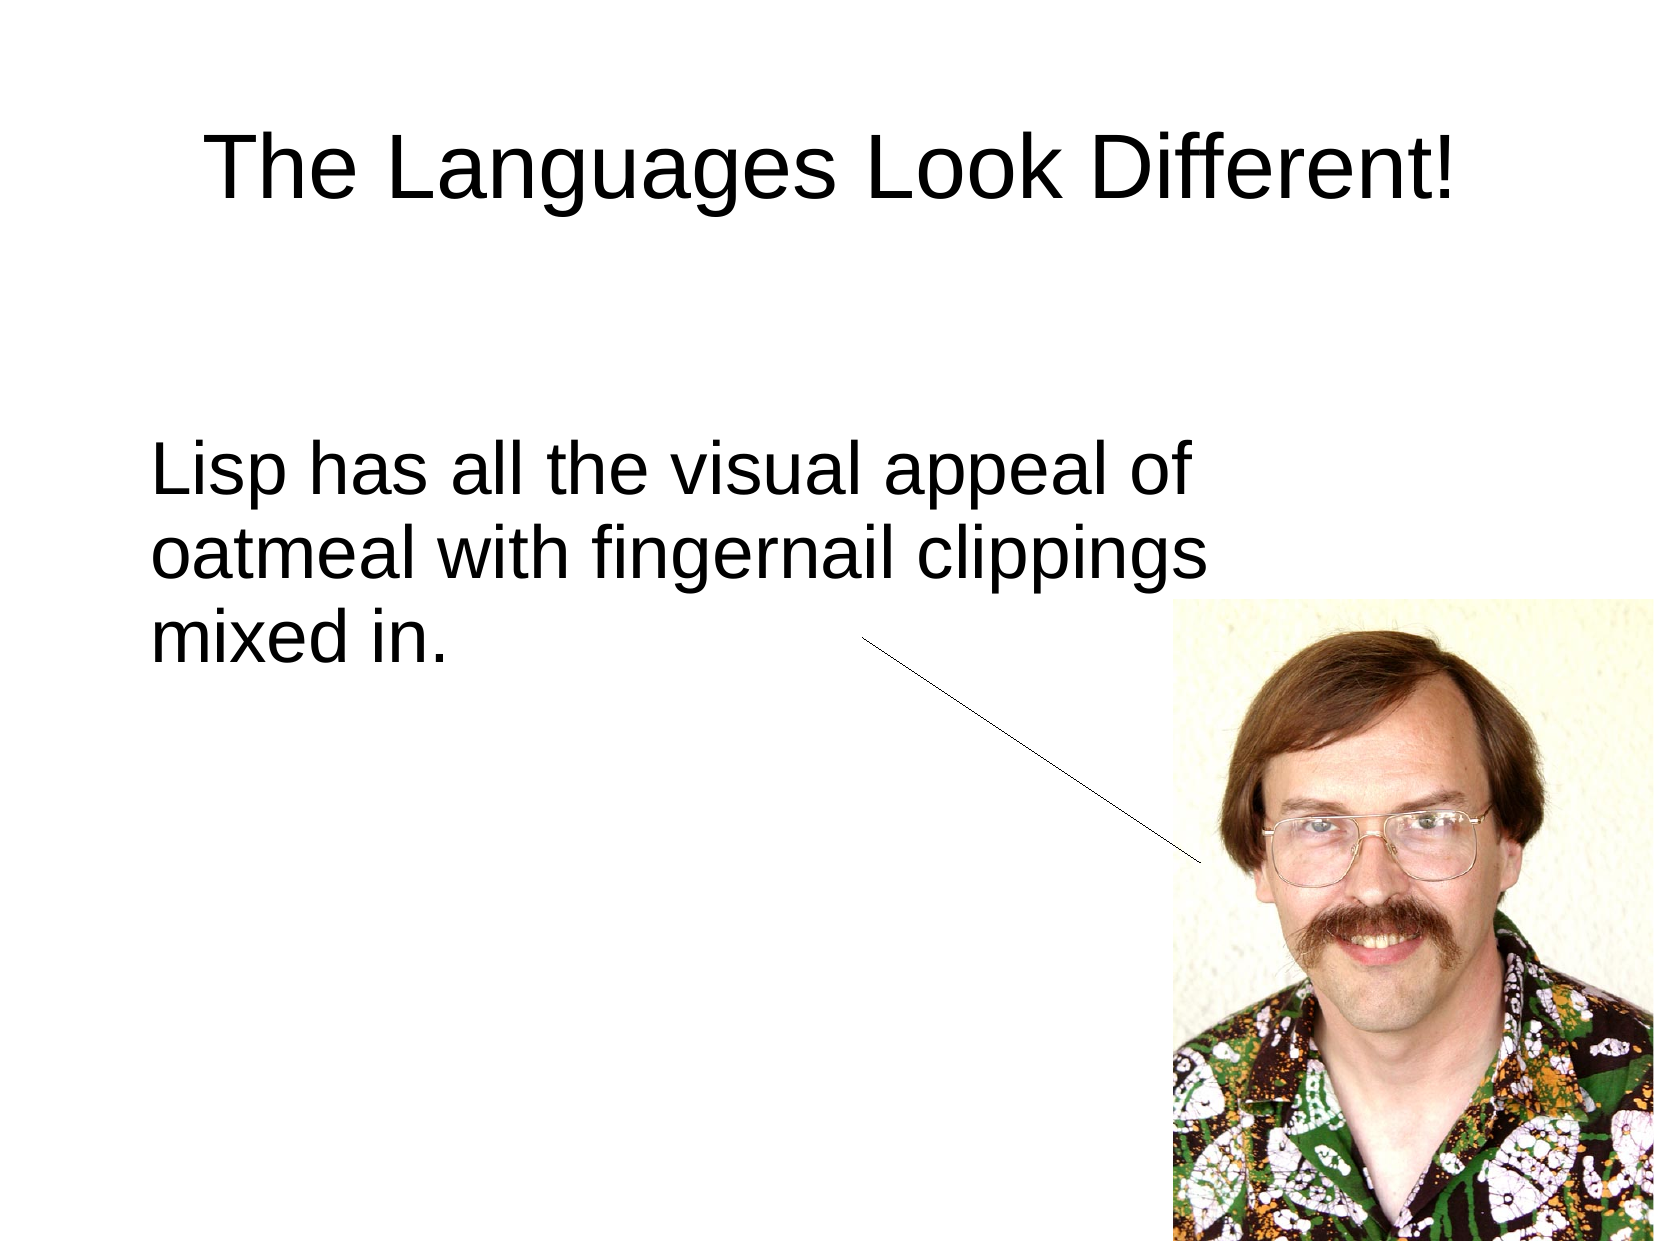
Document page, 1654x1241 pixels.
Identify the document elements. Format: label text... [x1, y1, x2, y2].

subtitle Lisp has all the visual appeal of oatmeal with fingernail clippings mixed in. [150, 263, 1238, 844]
title The Languages Look Different! [86, 70, 1576, 263]
picture [1173, 599, 1654, 1241]
